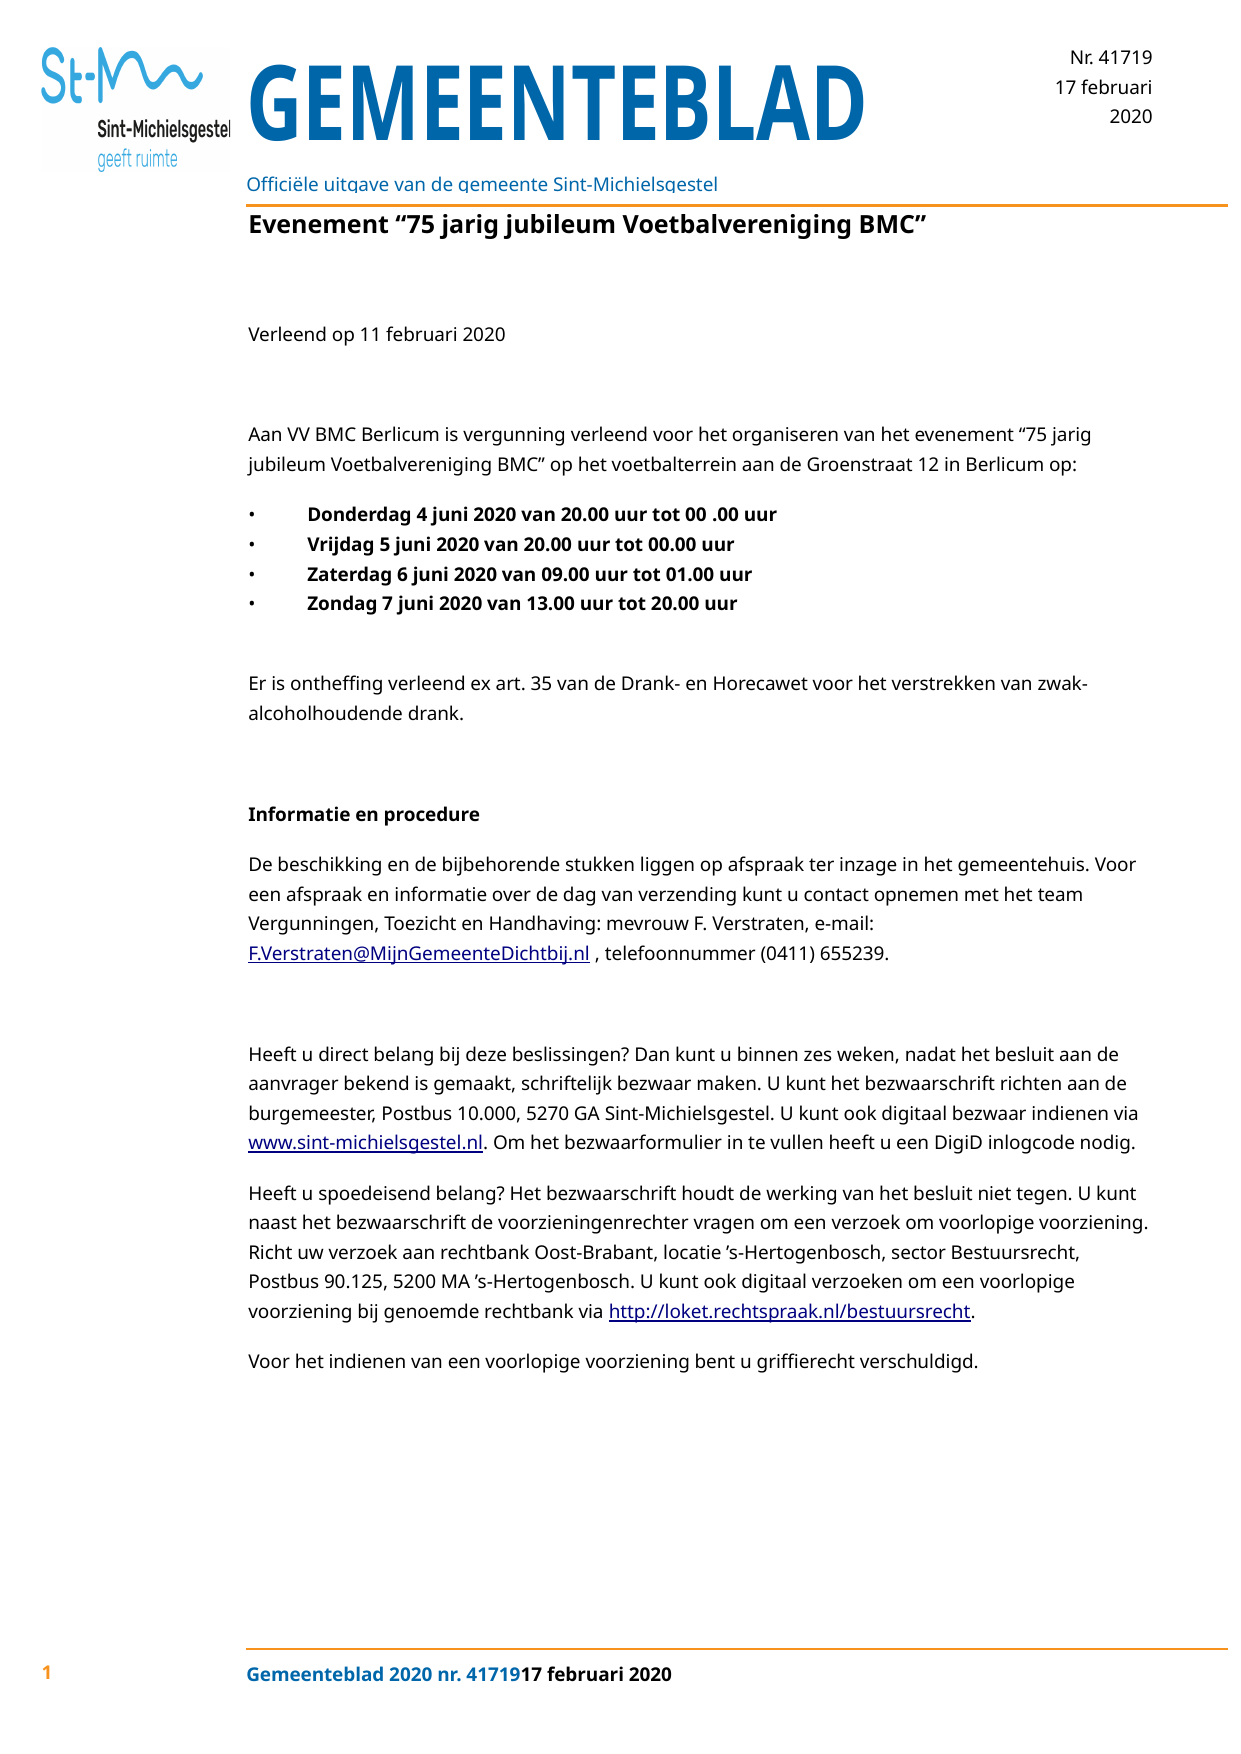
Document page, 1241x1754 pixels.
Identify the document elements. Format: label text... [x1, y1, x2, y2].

text Heeft u spoedeisend belang? Het bezwaarschrift houdt de werking van het besluit niet tegen. U kunt naast het bezwaarschrift de voorzieningenrechter vragen om een verzoek om voorlopige voorziening. Richt uw verzoek aan rechtbank Oost-Brabant, locatie ’s-Hertogenbosch, sector Bestuursrecht, Postbus 90.125, 5200 MA ’s-Hertogenbosch. U kunt ook digitaal verzoeken om een voorlopige voorziening bij genoemde rechtbank via http://loket.rechtspraak.nl/bestuursrecht. [248, 1180, 1152, 1324]
list Donderdag 4 juni 2020 van 20.00 uur tot 00 .00 uur [248, 502, 1152, 527]
list Vrijdag 5 juni 2020 van 20.00 uur tot 00.00 uur [248, 531, 1152, 557]
text Informatie en procedure [248, 801, 1152, 826]
text Er is ontheffing verleend ex art. 35 van de Drank- en Horecawet voor het verstrekken van zwak-alcoholhoudende drank. [248, 670, 1152, 726]
list Zaterdag 6 juni 2020 van 09.00 uur tot 01.00 uur [248, 561, 1152, 586]
text Heeft u direct belang bij deze beslissingen? Dan kunt u binnen zes weken, nadat het besluit aan de aanvrager bekend is gemaakt, schriftelijk bezwaar maken. U kunt het bezwaarschrift richten aan de burgemeester, Postbus 10.000, 5270 GA Sint-Michielsgestel. U kunt ook digitaal bezwaar indienen via www.sint-michielsgestel.nl. Om het bezwaarformulier in te vullen heeft u een DigiD inlogcode nodig. [248, 1041, 1152, 1155]
text Voor het indienen van een voorlopige voorziening bent u griffierecht verschuldigd. [248, 1349, 1152, 1374]
picture [41, 47, 231, 172]
text De beschikking en de bijbehorende stukken liggen op afspraak ter inzage in het gemeentehuis. Voor een afspraak en informatie over de dag van verzending kunt u contact opnemen met het team Vergunningen, Toezicht en Handhaving: mevrouw F. Verstraten, e-mail: F.Verstraten@MijnGemeenteDichtbij.nl , telefoonnummer (0411) 655239. [248, 851, 1152, 966]
text Verleend op 11 februari 2020 [248, 321, 1152, 346]
text Aan VV BMC Berlicum is vergunning verleend voor het organiseren van het evenement “75 jarig jubileum Voetbalvereniging BMC” op het voetbalterrein aan de Groenstraat 12 in Berlicum op: [248, 422, 1152, 477]
list Zondag 7 juni 2020 van 13.00 uur tot 20.00 uur [248, 590, 1152, 616]
text Evenement “75 jarig jubileum Voetbalvereniging BMC” [248, 207, 1152, 241]
